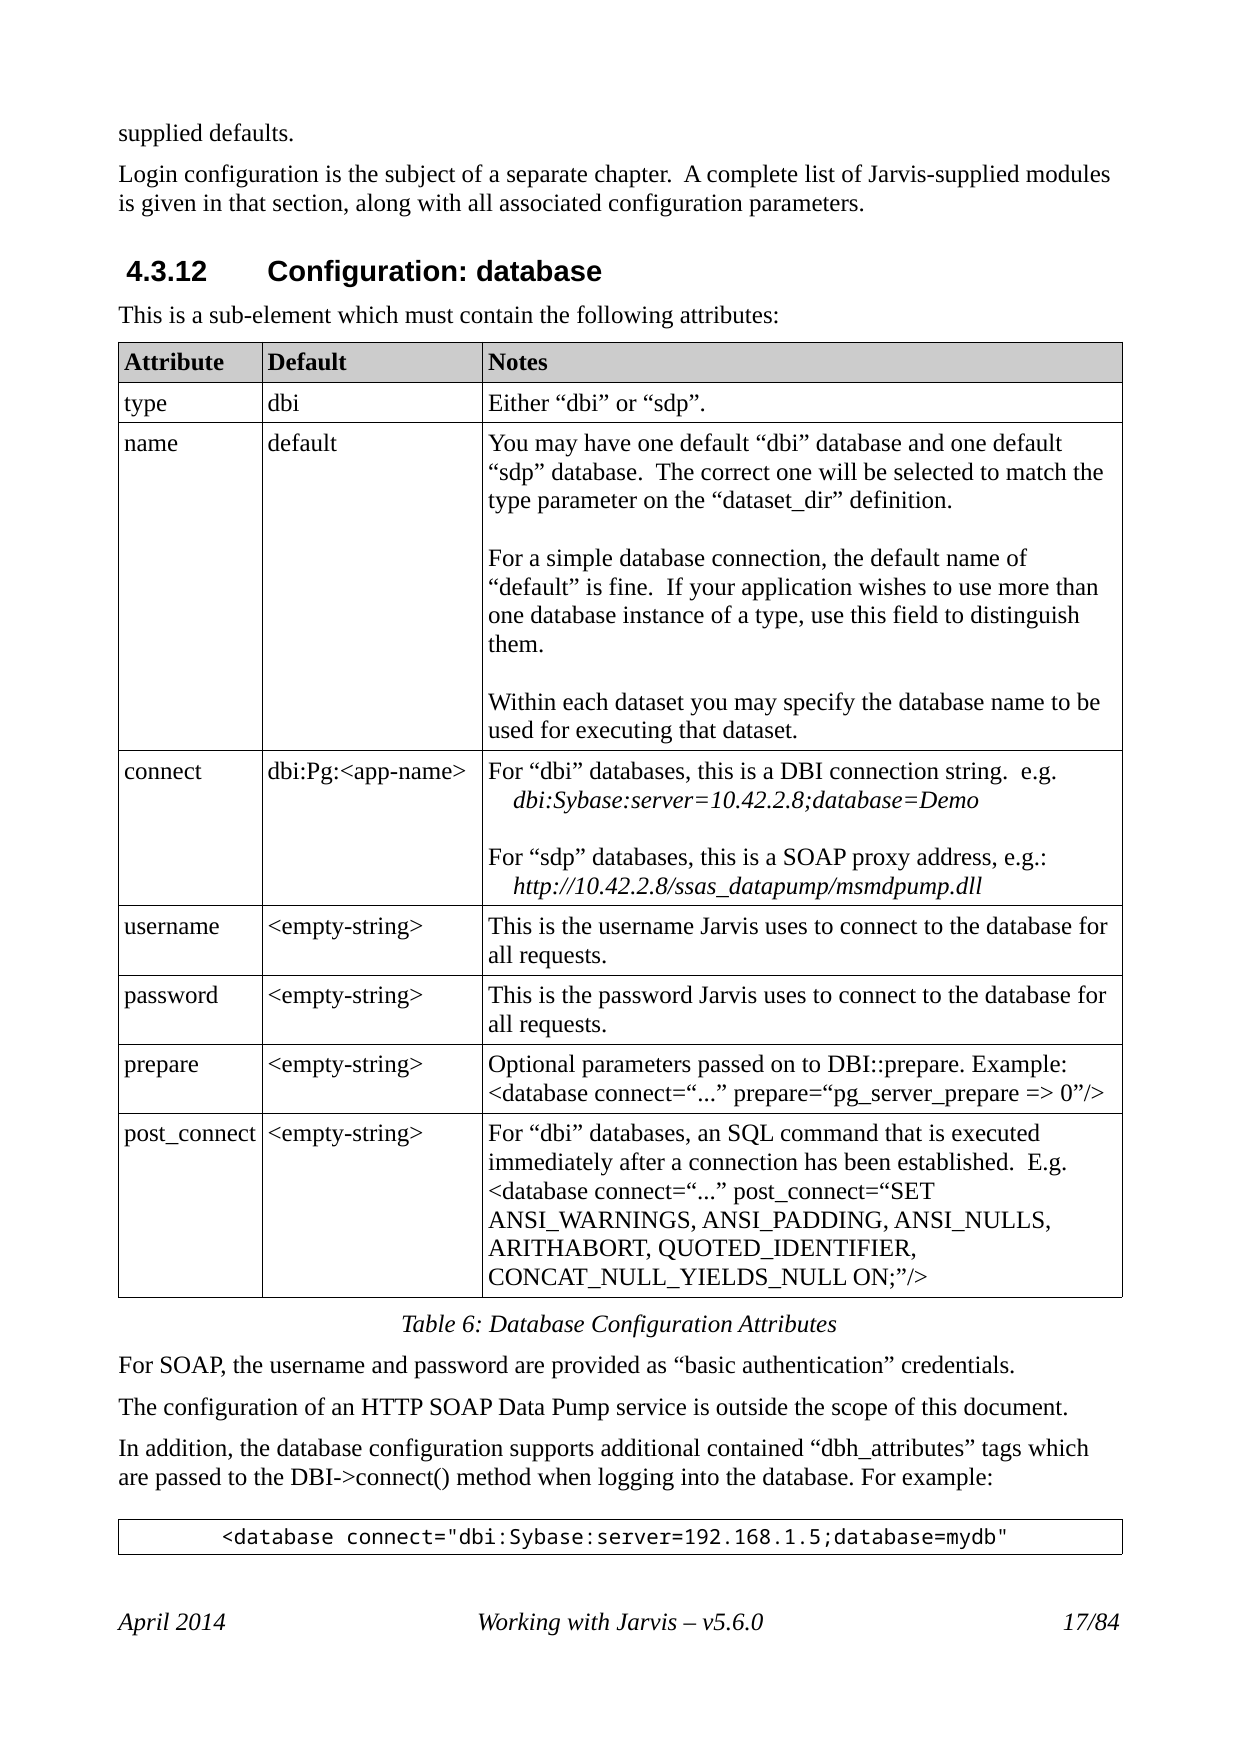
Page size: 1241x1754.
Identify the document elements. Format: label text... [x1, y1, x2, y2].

table_cell For “dbi” databases, an SQL command that is executed immediately after a connection has been established. E.g. <database connect=“...” post_connect=“SET ANSI_WARNINGS, ANSI_PADDING, ANSI_NULLS, ARITHABORT, QUOTED_IDENTIFIER, CONCAT_NULL_YIELDS_NULL ON;”/> [483, 1114, 1122, 1297]
table_cell password [119, 976, 262, 1043]
table_cell Optional parameters passed on to DBI::prepare. Example: <database connect=“...” prepare=“pg_server_prepare => 0”/> [483, 1045, 1122, 1113]
table_cell dbi [263, 383, 482, 422]
table_cell <empty-string> [263, 906, 482, 974]
table_cell For “dbi” databases, this is a DBI connection string. e.g. dbi:Sybase:server=10.42.2.8;database=Demo For “sdp” databases, this is a SOAP proxy address, e.g.: http://10.42.2.8/ssas_datapump/msmdpump.dll [483, 751, 1122, 905]
text For SOAP, the username and password are provided as “basic authentication” credentials. [118, 1351, 1122, 1379]
table_cell dbi:Pg:<app-name> [263, 751, 482, 905]
table_cell username [119, 906, 262, 974]
subtitle Configuration: database [118, 254, 1122, 288]
text The configuration of an HTTP SOAP Data Pump service is outside the scope of this document. [118, 1392, 1122, 1421]
table_cell Either “dbi” or “sdp”. [483, 383, 1122, 422]
table_cell post_connect [119, 1114, 262, 1297]
table_header Notes [483, 343, 1122, 382]
table_cell This is the password Jarvis uses to connect to the database for all requests. [483, 976, 1122, 1043]
table_header Default [263, 343, 482, 382]
table_header Attribute [119, 343, 262, 382]
table_cell <empty-string> [263, 1114, 482, 1297]
text Table 6: Database Configuration Attributes [118, 1309, 1122, 1338]
table_cell name [119, 423, 262, 750]
table_cell You may have one default “dbi” database and one default “sdp” database. The correct one will be selected to match the type parameter on the “dataset_dir” definition. For a simple database connection, the default name of “default” is fine. If your application wishes to use more than one database instance of a type, use this field to distinguish them. Within each dataset you may specify the database name to be used for executing that dataset. [483, 423, 1122, 750]
table_cell <empty-string> [263, 976, 482, 1043]
table_cell connect [119, 751, 262, 905]
table_cell This is the username Jarvis uses to connect to the database for all requests. [483, 906, 1122, 974]
text supplied defaults. [118, 118, 1122, 147]
table_cell default [263, 423, 482, 750]
table_cell <empty-string> [263, 1045, 482, 1113]
text In addition, the database configuration supports additional contained “dbh_attributes” tags which are passed to the DBI->connect() method when logging into the database. For example: [118, 1433, 1122, 1491]
table_cell type [119, 383, 262, 422]
text This is a sub-element which must contain the following attributes: [118, 300, 1122, 329]
text Login configuration is the subject of a separate chapter. A complete list of Jarvis-supplied modules is given in that section, along with all associated configuration parameters. [118, 159, 1122, 217]
table_cell prepare [119, 1045, 262, 1113]
text <database connect="dbi:Sybase:server=192.168.1.5;database=mydb" [119, 1520, 1122, 1554]
